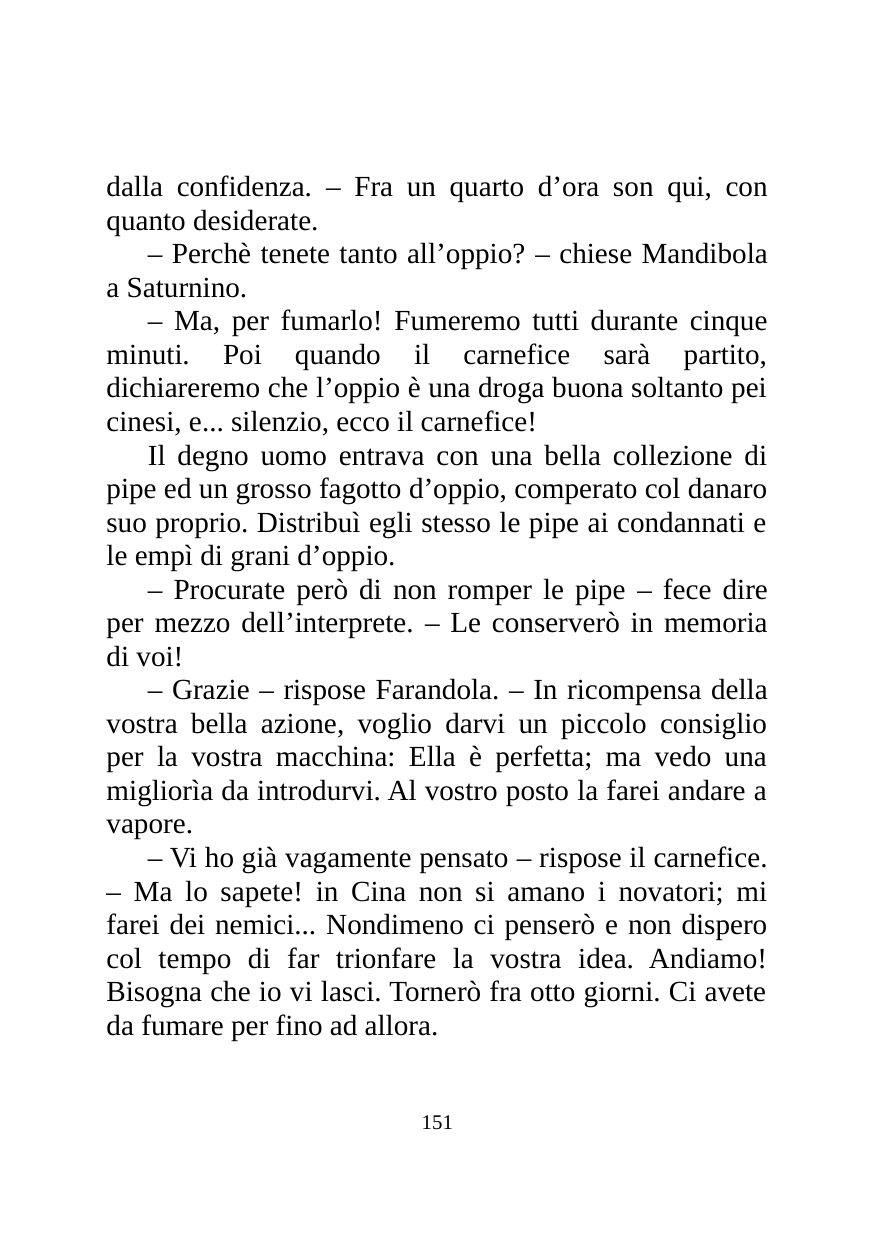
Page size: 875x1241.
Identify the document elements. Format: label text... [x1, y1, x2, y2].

text ‒ Grazie ‒ rispose Farandola. ‒ In ricompensa della vostra bella azione, voglio darvi un piccolo consiglio per la vostra macchina: Ella è perfetta; ma vedo una migliorìa da introdurvi. Al vostro posto la farei andare a vapore. [106, 672, 768, 840]
text ‒ Procurate però di non romper le pipe ‒ fece dire per mezzo dell’interprete. ‒ Le conserverò in memoria di voi! [106, 572, 768, 672]
text ‒ Ma, per fumarlo! Fumeremo tutti durante cinque minuti. Poi quando il carnefice sarà partito, dichiareremo che l’oppio è una droga buona soltanto pei cinesi, e... silenzio, ecco il carnefice! [106, 303, 768, 438]
text dalla confidenza. ‒ Fra un quarto d’ora son qui, con quanto desiderate. [106, 169, 768, 236]
text Il degno uomo entrava con una bella collezione di pipe ed un grosso fagotto d’oppio, comperato col danaro suo proprio. Distribuì egli stesso le pipe ai condannati e le empì di grani d’oppio. [106, 438, 768, 572]
text ‒ Vi ho già vagamente pensato ‒ rispose il carnefice. ‒ Ma lo sapete! in Cina non si amano i novatori; mi farei dei nemici... Nondimeno ci penserò e non dispero col tempo di far trionfare la vostra idea. Andiamo! Bisogna che io vi lasci. Tornerò fra otto giorni. Ci avete da fumare per fino ad allora. [106, 840, 768, 1041]
text ‒ Perchè tenete tanto all’oppio? ‒ chiese Mandibola a Saturnino. [106, 236, 768, 303]
